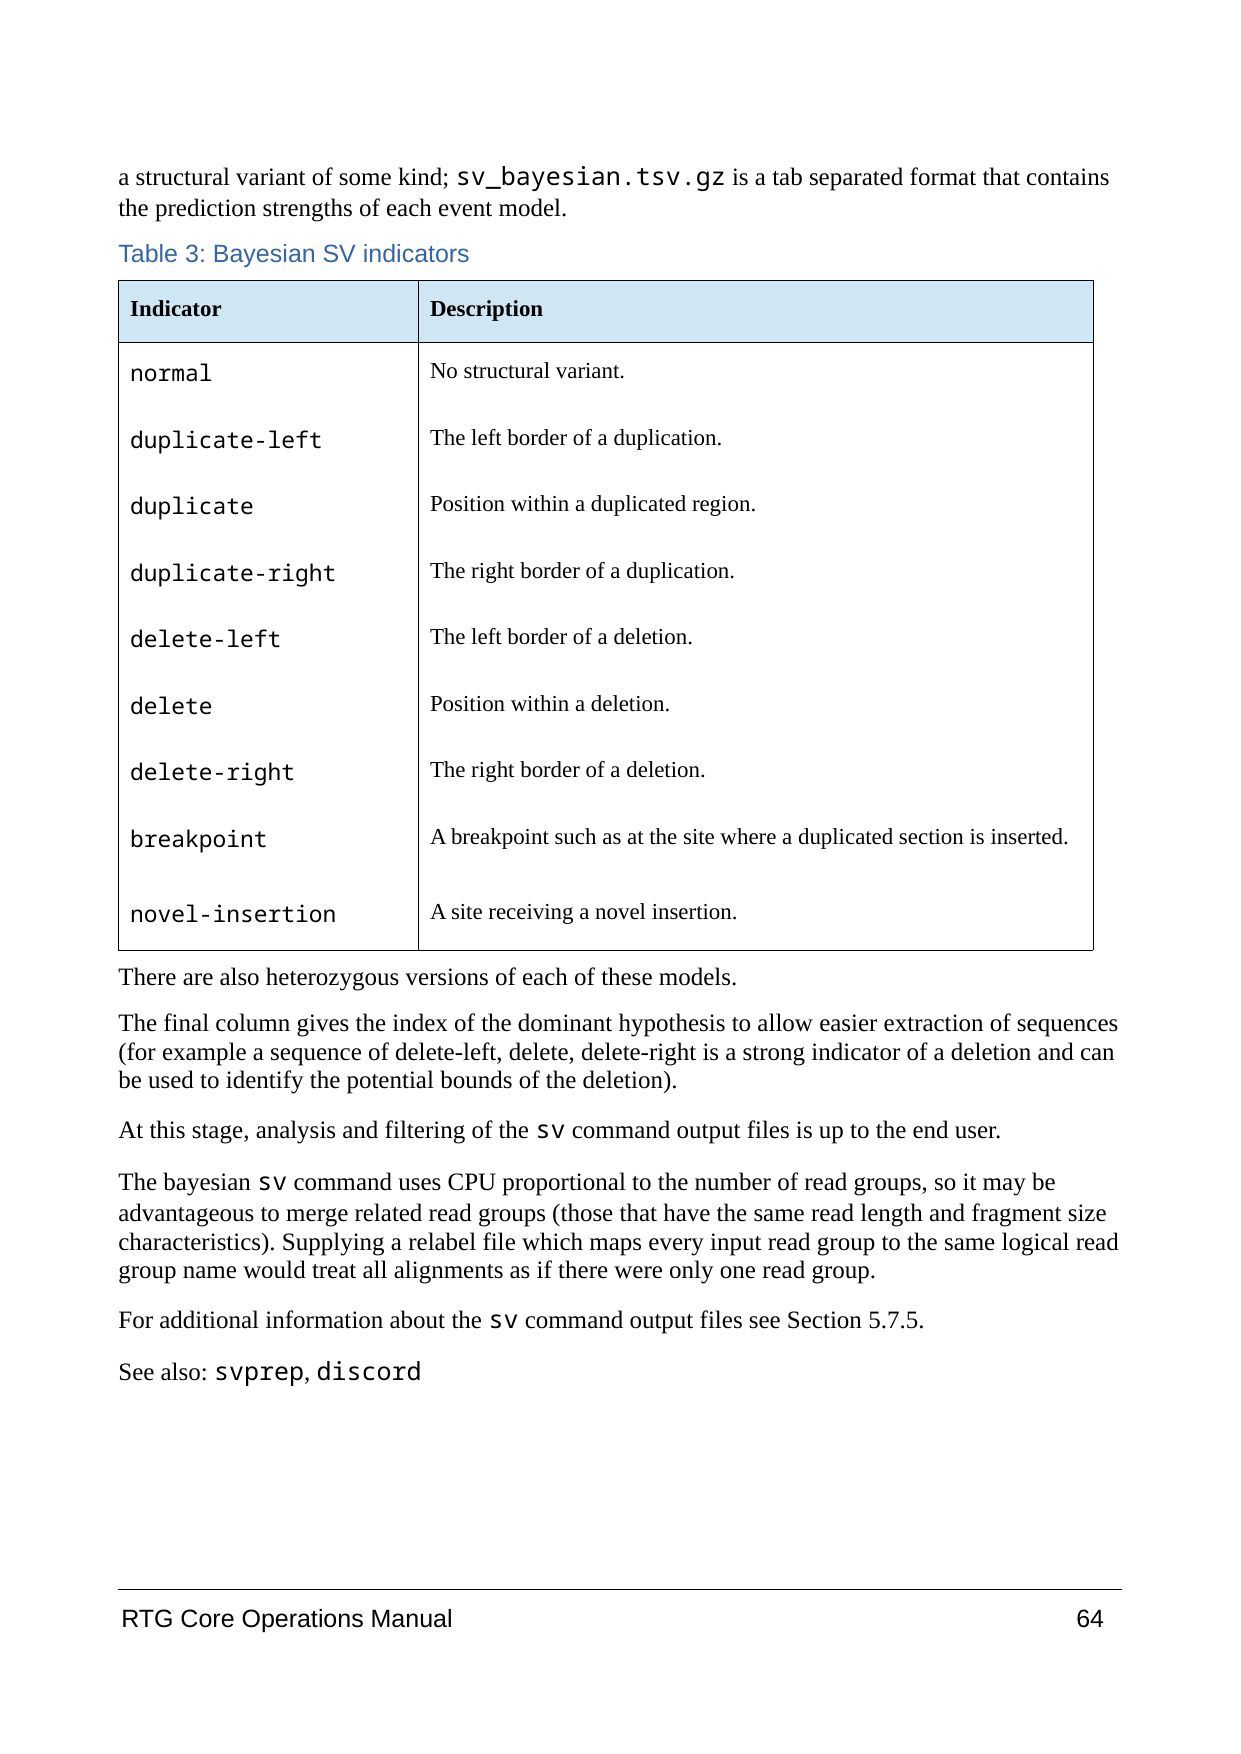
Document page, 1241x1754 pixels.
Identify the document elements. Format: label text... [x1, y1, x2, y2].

table_cell duplicate-right [119, 542, 418, 608]
table_cell The right border of a deletion. [419, 742, 1093, 808]
table_cell No structural variant. [419, 343, 1093, 409]
table_cell A site receiving a novel insertion. [419, 883, 1093, 950]
table_cell A breakpoint such as at the site where a duplicated section is inserted. [419, 808, 1093, 883]
table_header Description [419, 281, 1093, 342]
text The bayesian sv command uses CPU proportional to the number of read groups, so it may be advantageous to merge related read groups (those that have the same read length and fragment size characteristics). Supplying a relabel file which maps every input read group to the same logical read group name would treat all alignments as if there were only one read group. [118, 1164, 1122, 1284]
table_cell delete-right [119, 742, 418, 808]
table_cell The left border of a duplication. [419, 409, 1093, 475]
text Table 3: Bayesian SV indicators [118, 239, 1122, 268]
table_cell Position within a duplicated region. [419, 475, 1093, 542]
text For additional information about the sv command output files see Section 5.7.5. [118, 1302, 1122, 1336]
table_cell The left border of a deletion. [419, 609, 1093, 675]
table_cell novel-insertion [119, 883, 418, 950]
text a structural variant of some kind; sv_bayesian.tsv.gz is a tab separated format that contains the prediction strengths of each event model. [118, 159, 1122, 221]
text The final column gives the index of the dominant hypothesis to allow easier extraction of sequences (for example a sequence of delete-left, delete, delete-right is a strong indicator of a deletion and can be used to identify the potential bounds of the deletion). [118, 1008, 1122, 1094]
table_cell duplicate-left [119, 409, 418, 475]
table_cell normal [119, 343, 418, 409]
table_cell breakpoint [119, 808, 418, 883]
table_cell delete-left [119, 609, 418, 675]
text See also: svprep, discord [118, 1354, 1122, 1388]
table_cell delete [119, 675, 418, 742]
text At this stage, analysis and filtering of the sv command output files is up to the end user. [118, 1112, 1122, 1146]
text There are also heterozygous versions of each of these models. [118, 962, 1122, 990]
table_cell duplicate [119, 475, 418, 542]
table_cell The right border of a duplication. [419, 542, 1093, 608]
table_cell Position within a deletion. [419, 675, 1093, 742]
table_header Indicator [119, 281, 418, 342]
